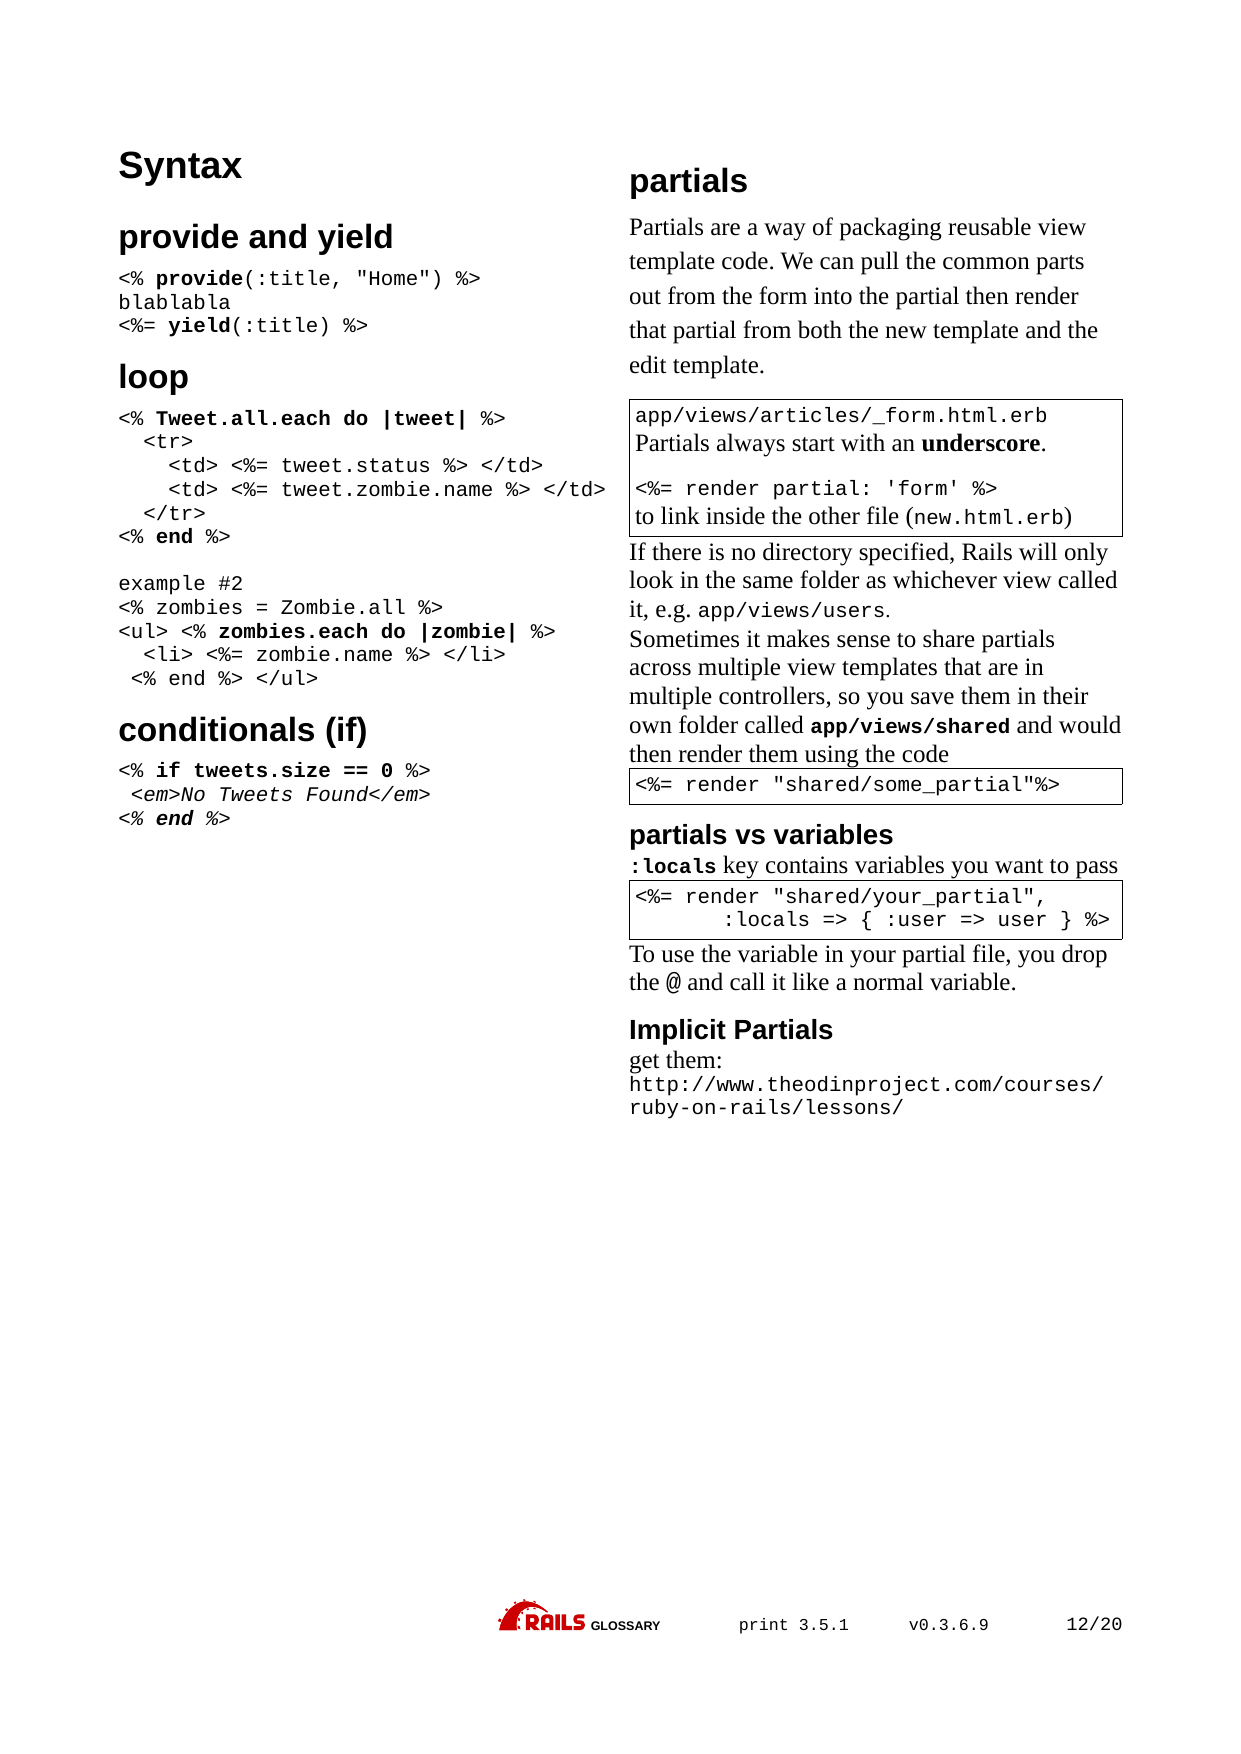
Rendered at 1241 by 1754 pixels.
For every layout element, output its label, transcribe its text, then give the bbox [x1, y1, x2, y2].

text http://www.theodinproject.com/courses/ruby-on-rails/lessons/ [629, 1074, 1122, 1121]
subtitle provide and yield [118, 217, 611, 256]
text <%= yield(:title) %> [118, 315, 611, 339]
text <% if tweets.size == 0 %> [118, 761, 611, 784]
subtitle conditionals (if) [118, 709, 611, 748]
text If there is no directory specified, Rails will only look in the same folder as whichever view called it, e.g. app/views/users. [629, 537, 1122, 624]
table_header <%= render "shared/some_partial"%> [630, 769, 1122, 803]
text <td> <%= tweet.zombie.name %> </td> [118, 479, 611, 502]
table_header <%= render "shared/your_partial", :locals => { :user => user } %> [630, 881, 1122, 939]
subtitle partials [629, 161, 1122, 199]
text <% end %> [118, 526, 611, 550]
subtitle Implicit Partials [629, 1013, 1122, 1045]
text To use the variable in your partial file, you drop the @ and call it like a normal variable. [629, 940, 1122, 998]
text Partials are a way of packaging reusable view template code. We can pull the common parts out from the form into the partial then render that partial from both the new template and the edit template. [629, 212, 1122, 379]
text <% provide(:title, "Home") %> [118, 268, 611, 292]
text <li> <%= zombie.name %> </li> [118, 644, 611, 668]
text <% zombies = Zombie.all %> [118, 597, 611, 621]
text get them: [629, 1045, 1122, 1074]
text example #2 [118, 573, 611, 597]
text blablabla [118, 292, 611, 315]
text <em>No Tweets Found</em> [118, 784, 611, 808]
subtitle Syntax [118, 143, 611, 187]
text <ul> <% zombies.each do |zombie| %> [118, 621, 611, 644]
text <td> <%= tweet.status %> </td> [118, 455, 611, 479]
text Sometimes it makes sense to share partials across multiple view templates that are in multiple controllers, so you save them in their own folder called app/views/shared and would then render them using the code [629, 624, 1122, 768]
text <% Tweet.all.each do |tweet| %> [118, 408, 611, 432]
text <tr> [118, 432, 611, 455]
subtitle partials vs variables [629, 818, 1122, 850]
table_header app/views/articles/_form.html.erb Partials always start with an underscore. <%= render partial: 'form' %> to link inside the other file (new.html.erb) [630, 400, 1122, 536]
text :locals key contains variables you want to pass [629, 850, 1122, 880]
subtitle loop [118, 357, 611, 395]
text </tr> [118, 502, 611, 526]
text <% end %> </ul> [118, 668, 611, 692]
text <% end %> [118, 808, 611, 831]
